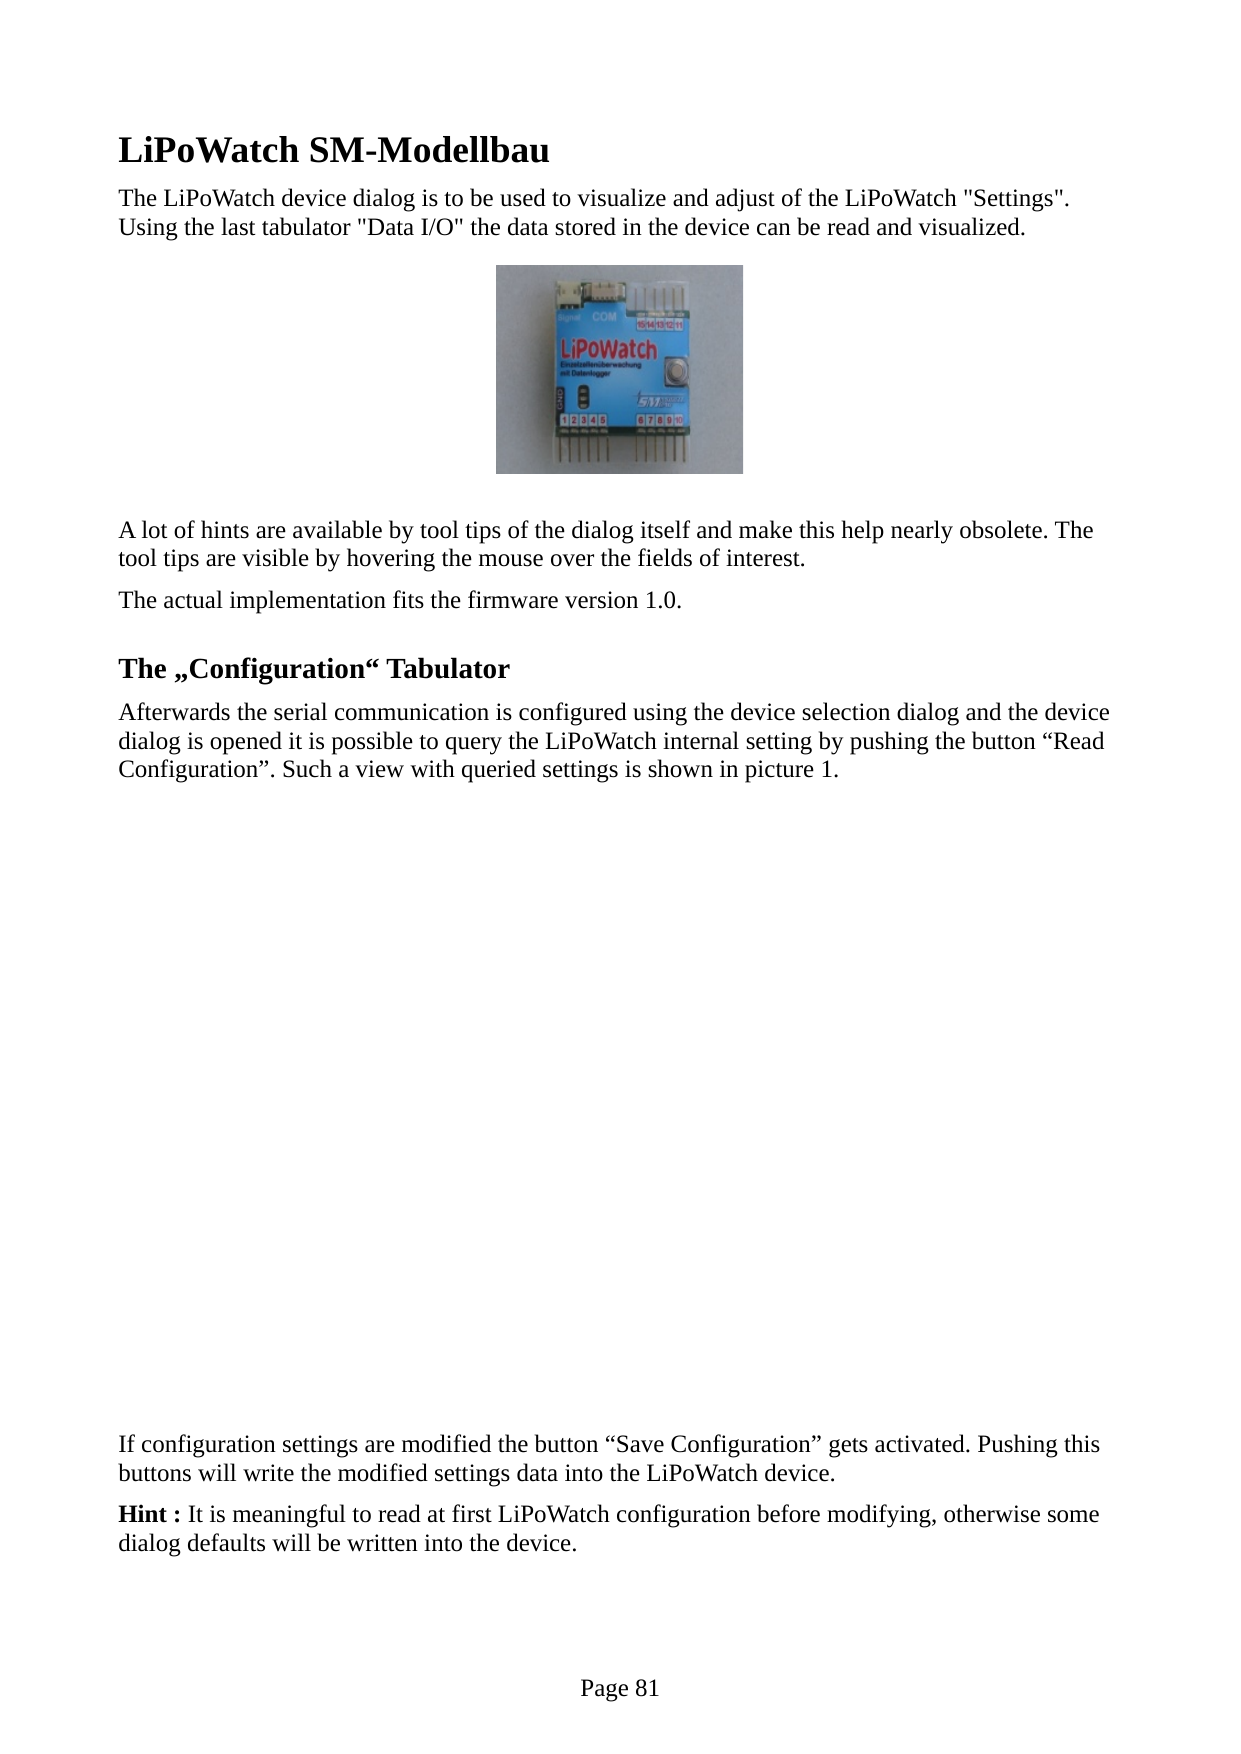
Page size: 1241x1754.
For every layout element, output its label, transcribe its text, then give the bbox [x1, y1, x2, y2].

picture [496, 265, 744, 474]
subtitle The „Configuration“ Tabulator [118, 651, 1122, 684]
text The actual implementation fits the firmware version 1.0. [118, 585, 1122, 613]
text If configuration settings are modified the button “Save Configuration” gets activated. Pushing this buttons will write the modified settings data into the LiPoWatch device. [118, 1429, 1122, 1487]
text Afterwards the serial communication is configured using the device selection dialog and the device dialog is opened it is possible to query the LiPoWatch internal setting by pushing the button “Read Configuration”. Such a view with queried settings is shown in picture 1. [118, 697, 1122, 783]
text Hint : It is meaningful to read at first LiPoWatch configuration before modifying, otherwise some dialog defaults will be written into the device. [118, 1499, 1122, 1557]
text A lot of hints are available by tool tips of the dialog itself and make this help nearly obsolete. The tool tips are visible by hovering the mouse over the fields of interest. [118, 515, 1122, 572]
subtitle LiPoWatch SM-Modellbau [118, 127, 1122, 170]
text The LiPoWatch device dialog is to be used to visualize and adjust of the LiPoWatch "Settings". Using the last tabulator "Data I/O" the data stored in the device can be read and visualized. [118, 183, 1122, 240]
